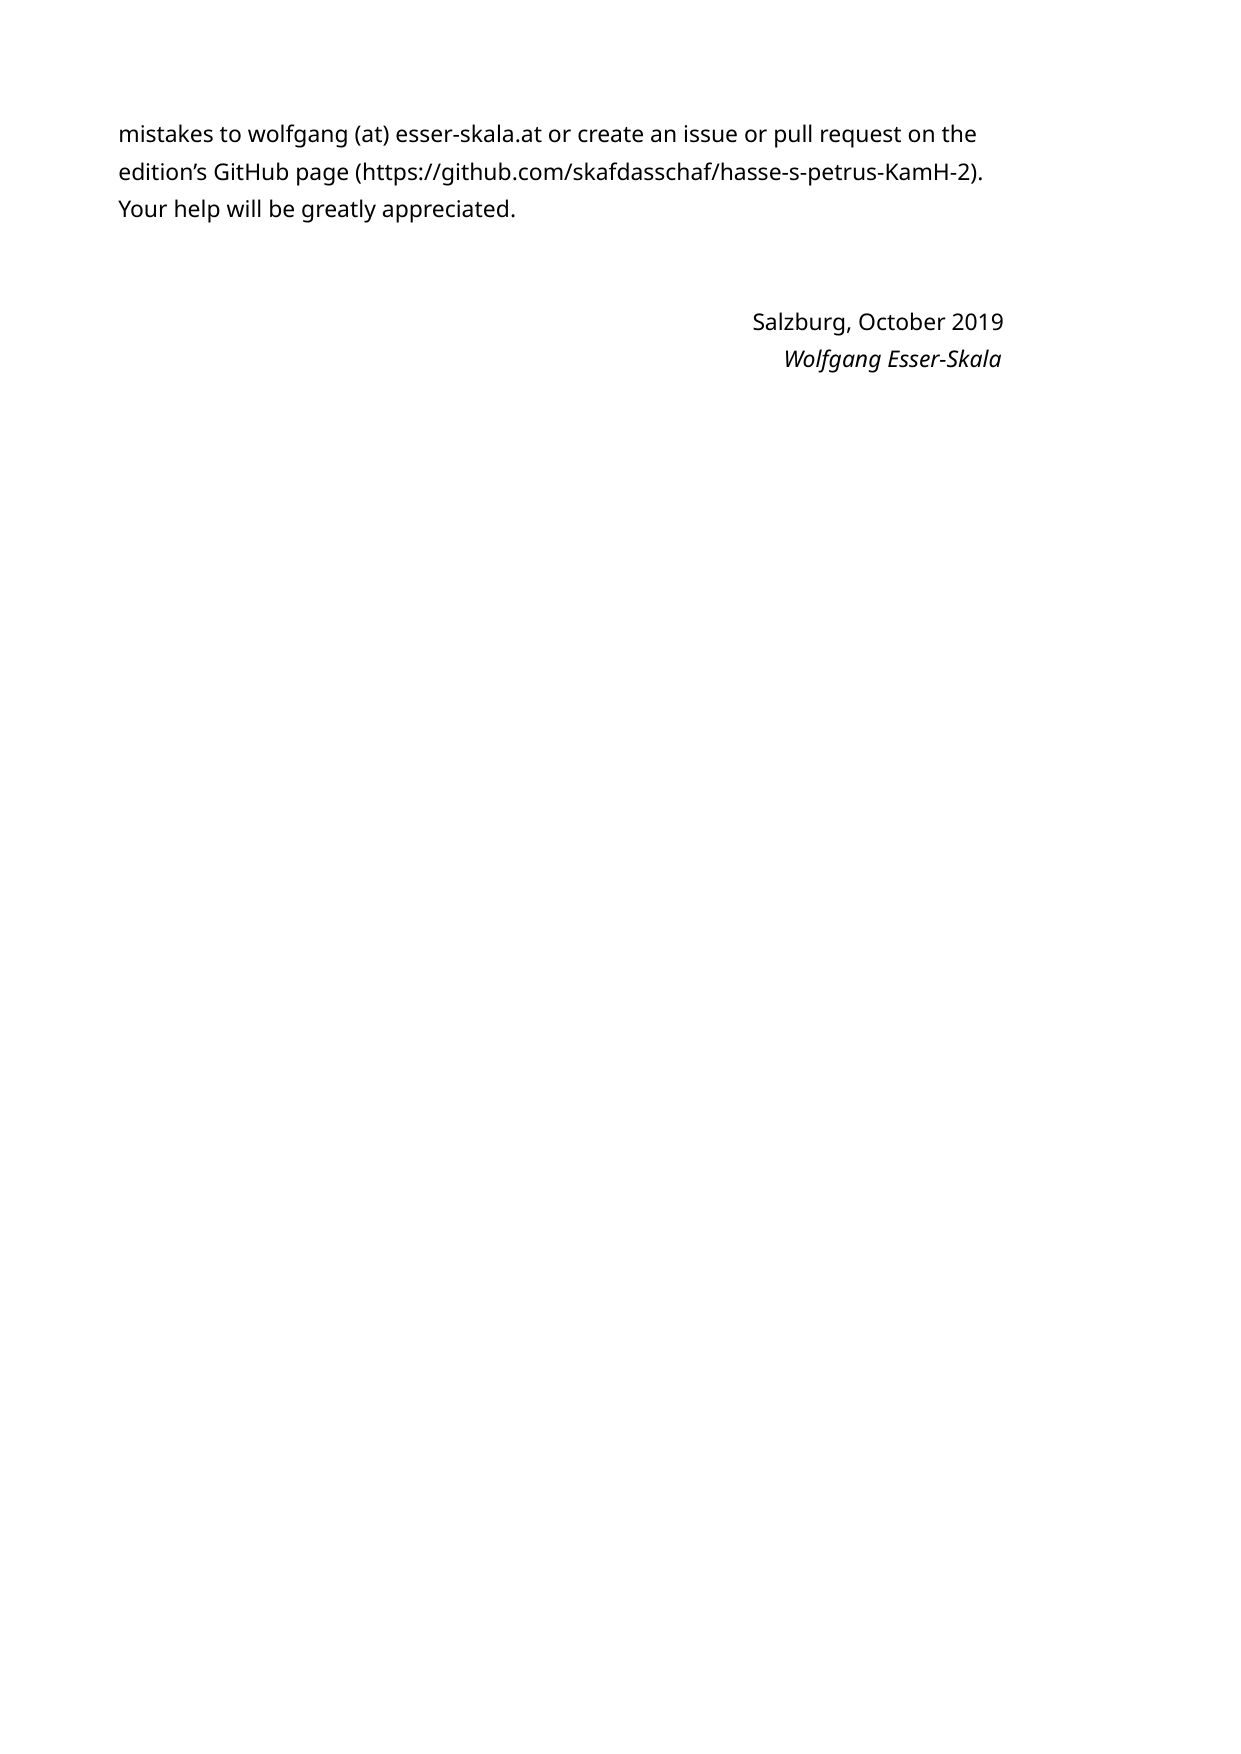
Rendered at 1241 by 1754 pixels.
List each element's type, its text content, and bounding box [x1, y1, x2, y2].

text mistakes to wolfgang (at) esser-skala.at or create an issue or pull request on the edition’s GitHub page (https://github.com/skafdasschaf/hasse-s-petrus-KamH-2). Your help will be greatly appreciated. [118, 118, 1004, 224]
text Salzburg, October 2019 Wolfgang Esser-Skala [118, 306, 1004, 374]
